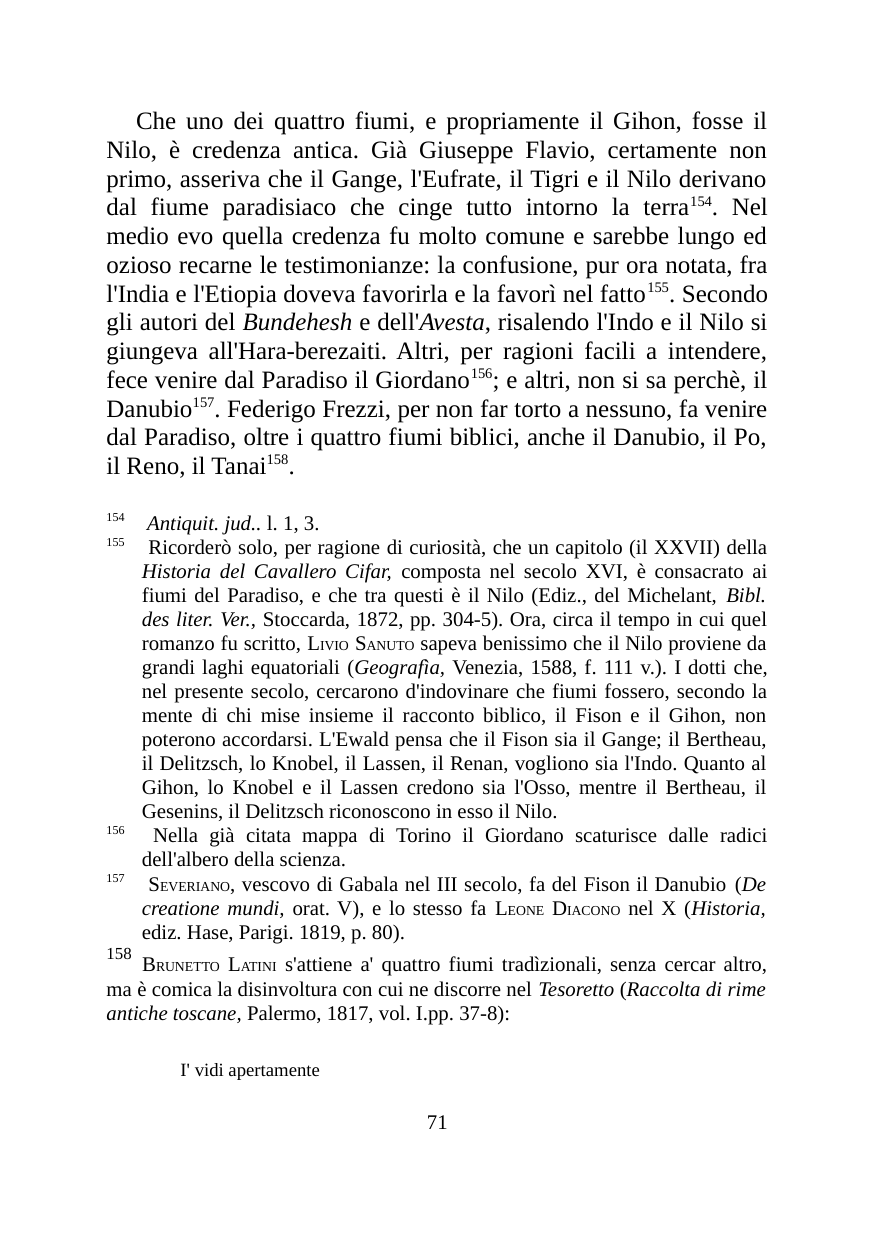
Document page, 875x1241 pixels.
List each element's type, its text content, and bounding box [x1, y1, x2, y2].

text Brunetto Latini s'attiene a' quattro fiumi tradìzionali, senza cercar altro, ma è comica la disinvoltura con cui ne discorre nel Tesoretto (Raccolta di rime antiche toscane, Palermo, 1817, vol. I.pp. 37-8): [106, 944, 768, 1025]
text I' vidi apertamente [180, 1059, 768, 1080]
text Severiano, vescovo di Gabala nel III secolo, fa del Fison il Danubio (De creatione mundi, orat. V), e lo stesso fa Leone Diacono nel X (Historia, ediz. Hase, Parigi. 1819, p. 80). [106, 871, 768, 944]
text Che uno dei quattro fiumi, e propriamente il Gihon, fosse il Nilo, è credenza antica. Già Giuseppe Flavio, certamente non primo, asseriva che il Gange, l'Eufrate, il Tigri e il Nilo derivano dal fiume paradisiaco che cinge tutto intorno la terra. Nel medio evo quella credenza fu molto comune e sarebbe lungo ed ozioso recarne le testimonianze: la confusione, pur ora notata, fra l'India e l'Etiopia doveva favorirla e la favorì nel fatto. Secondo gli autori del Bundehesh e dell'Avesta, risalendo l'Indo e il Nilo si giungeva all'Hara-berezaiti. Altri, per ragioni facili a intendere, fece venire dal Paradiso il Giordano; e altri, non si sa perchè, il Danubio. Federigo Frezzi, per non far torto a nessuno, fa venire dal Paradiso, oltre i quattro fiumi biblici, anche il Danubio, il Po, il Reno, il Tanai. [106, 106, 768, 480]
text Antiquit. jud.. l. 1, 3. [106, 511, 768, 534]
text Nella già citata mappa di Torino il Giordano scaturisce dalle radici dell'albero della scienza. [106, 823, 768, 871]
text Ricorderò solo, per ragione di curiosità, che un capitolo (il XXVII) della Historia del Cavallero Cifar, composta nel secolo XVI, è consacrato ai fiumi del Paradiso, e che tra questi è il Nilo (Ediz., del Michelant, Bibl. des liter. Ver., Stoccarda, 1872, pp. 304-5). Ora, circa il tempo in cui quel romanzo fu scritto, Livio Sanuto sapeva benissimo che il Nilo proviene da grandi laghi equatoriali (Geografìa, Venezia, 1588, f. 111 v.). I dotti che, nel presente secolo, cercarono d'indovinare che fiumi fossero, secondo la mente di chi mise insieme il racconto biblico, il Fison e il Gihon, non poterono accordarsi. L'Ewald pensa che il Fison sia il Gange; il Bertheau, il Delitzsch, lo Knobel, il Lassen, il Renan, vogliono sia l'Indo. Quanto al Gihon, lo Knobel e il Lassen credono sia l'Osso, mentre il Bertheau, il Gesenins, il Delitzsch riconoscono in esso il Nilo. [106, 534, 768, 823]
